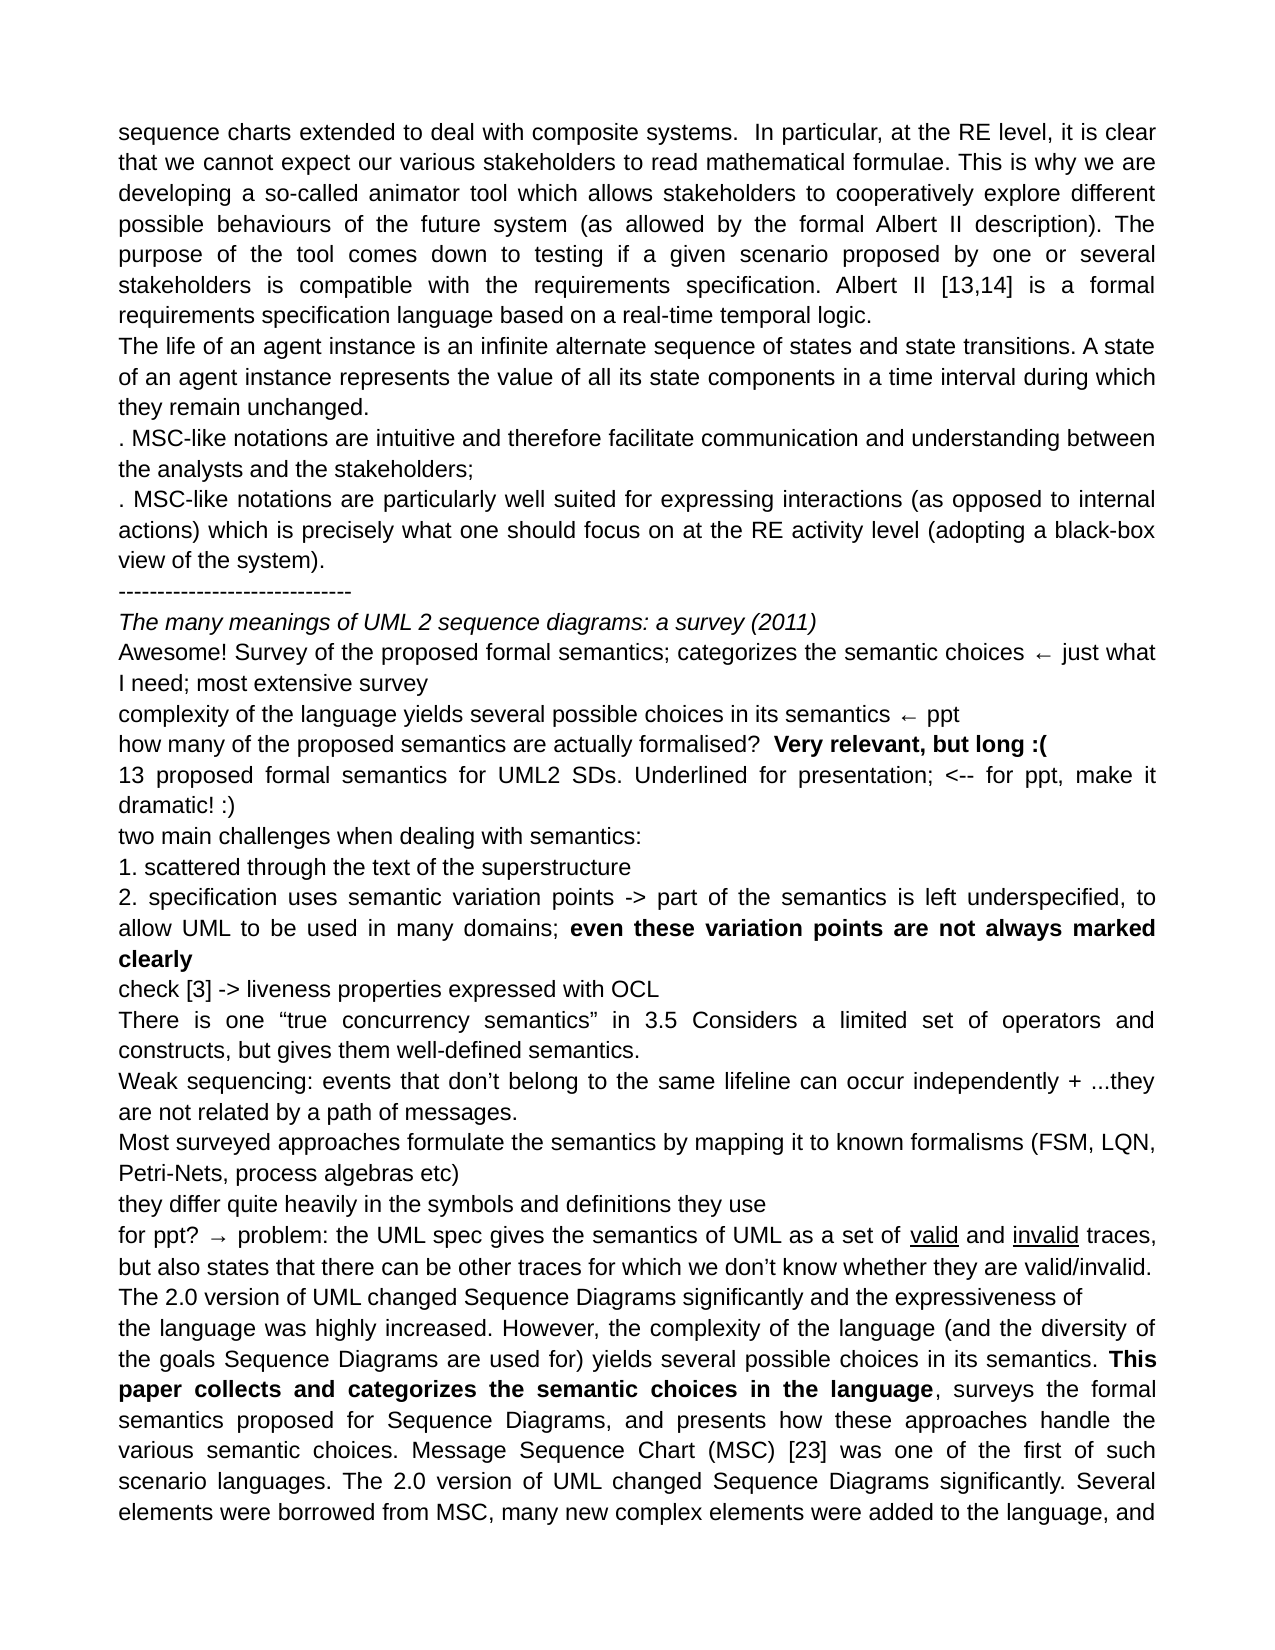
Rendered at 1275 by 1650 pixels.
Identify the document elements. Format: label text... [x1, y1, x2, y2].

text two main challenges when dealing with semantics: [118, 822, 1157, 849]
text they differ quite heavily in the symbols and definitions they use [118, 1190, 1157, 1217]
text The many meanings of UML 2 sequence diagrams: a survey (2011) [118, 608, 1157, 635]
text The 2.0 version of UML changed Sequence Diagrams significantly and the expressiveness of [118, 1284, 1157, 1311]
text 2. specification uses semantic variation points -> part of the semantics is left underspecified, to allow UML to be used in many domains; even these variation points are not always marked clearly [118, 884, 1157, 972]
text how many of the proposed semantics are actually formalised? Very relevant, but long :( [118, 731, 1157, 757]
text Most surveyed approaches formulate the semantics by mapping it to known formalisms (FSM, LQN, Petri-Nets, process algebras etc) [118, 1129, 1157, 1186]
text for ppt? → problem: the UML spec gives the semantics of UML as a set of valid and invalid traces, but also states that there can be other traces for which we don’t know whether they are valid/invalid. [118, 1221, 1157, 1280]
text 13 proposed formal semantics for UML2 SDs. Underlined for presentation; <-- for ppt, make it dramatic! :) [118, 761, 1157, 819]
text check [3] -> liveness properties expressed with OCL [118, 976, 1157, 1002]
text 1. scattered through the text of the superstructure [118, 853, 1157, 880]
text sequence charts extended to deal with composite systems. In particular, at the RE level, it is clear that we cannot expect our various stakeholders to read mathematical formulae. This is why we are developing a so-called animator tool which allows stakeholders to cooperatively explore different possible behaviours of the future system (as allowed by the formal Albert II description). The purpose of the tool comes down to testing if a given scenario proposed by one or several stakeholders is compatible with the requirements specification. Albert II [13,14] is a formal requirements specification language based on a real-time temporal logic. [118, 118, 1157, 329]
text complexity of the language yields several possible choices in its semantics ← ppt [118, 700, 1157, 727]
text . MSC-like notations are intuitive and therefore facilitate communication and understanding between the analysts and the stakeholders; [118, 424, 1157, 482]
text Awesome! Survey of the proposed formal semantics; categorizes the semantic choices ← just what I need; most extensive survey [118, 639, 1157, 696]
text ------------------------------ [118, 577, 1157, 604]
text Weak sequencing: events that don’t belong to the same lifeline can occur independently + ...they are not related by a path of messages. [118, 1067, 1157, 1125]
text There is one “true concurrency semantics” in 3.5 Considers a limited set of operators and constructs, but gives them well-defined semantics. [118, 1006, 1157, 1064]
text the language was highly increased. However, the complexity of the language (and the diversity of the goals Sequence Diagrams are used for) yields several possible choices in its semantics. This paper collects and categorizes the semantic choices in the language, surveys the formal semantics proposed for Sequence Diagrams, and presents how these approaches handle the various semantic choices. Message Sequence Chart (MSC) [23] was one of the first of such scenario languages. The 2.0 version of UML changed Sequence Diagrams significantly. Several elements were borrowed from MSC, many new complex elements were added to the language, and [118, 1314, 1157, 1525]
text The life of an agent instance is an infinite alternate sequence of states and state transitions. A state of an agent instance represents the value of all its state components in a time interval during which they remain unchanged. [118, 332, 1157, 421]
text . MSC-like notations are particularly well suited for expressing interactions (as opposed to internal actions) which is precisely what one should focus on at the RE activity level (adopting a black-box view of the system). [118, 486, 1157, 574]
